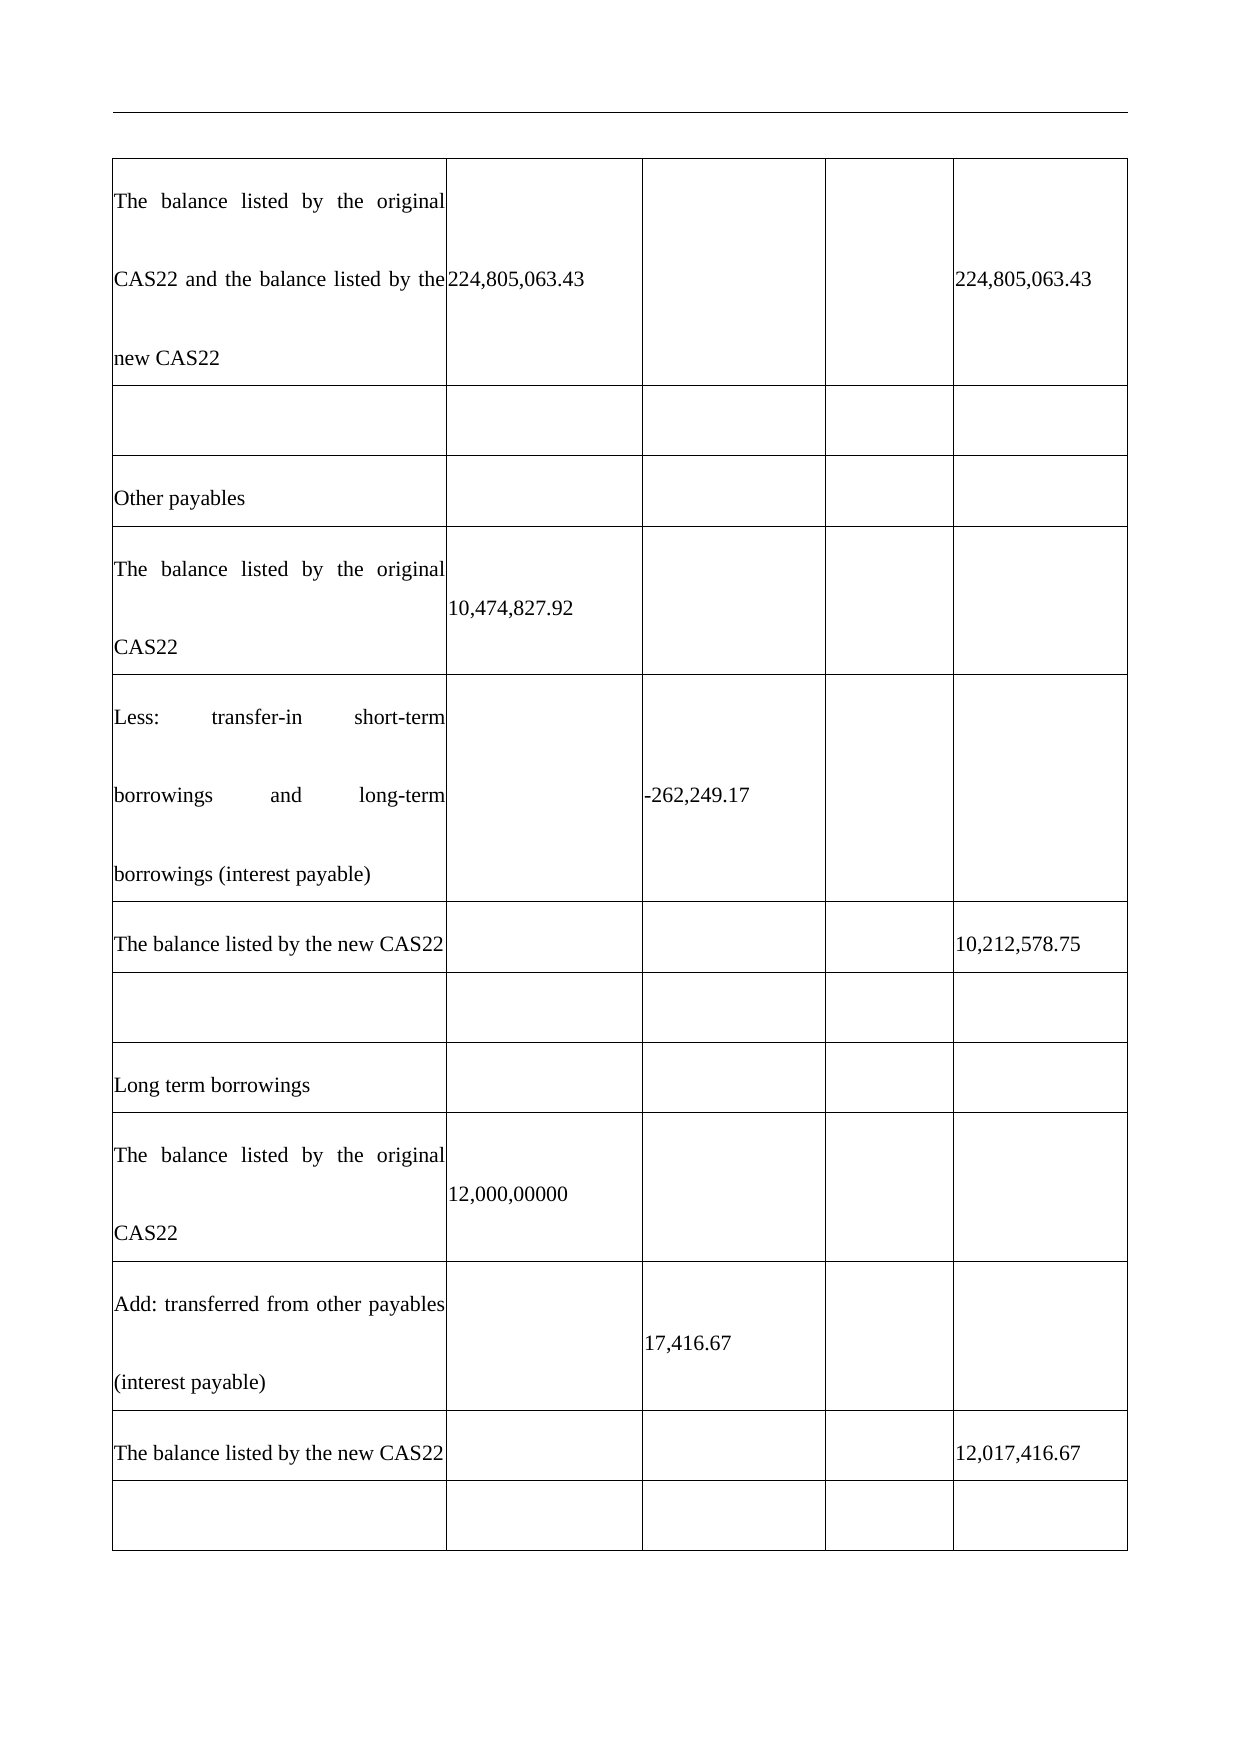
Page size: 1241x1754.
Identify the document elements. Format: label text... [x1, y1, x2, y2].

table_cell [643, 386, 825, 455]
table_cell [826, 386, 953, 455]
table_cell [643, 973, 825, 1042]
table_cell Other payables [113, 456, 446, 526]
table_cell [447, 675, 642, 901]
table_cell [826, 527, 953, 674]
table_cell Long term borrowings [113, 1043, 446, 1112]
table_cell [643, 456, 825, 526]
table_cell 10,212,578.75 [954, 902, 1127, 972]
table_cell [113, 1481, 446, 1550]
table_cell [447, 1481, 642, 1550]
table_cell Add: transferred from other payables (interest payable) [113, 1262, 446, 1410]
table_cell [826, 1113, 953, 1261]
table_cell [826, 456, 953, 526]
table_cell [643, 1481, 825, 1550]
table_cell [643, 1043, 825, 1112]
table_cell 224,805,063.43 [447, 159, 642, 385]
table_cell [643, 902, 825, 972]
table_cell [447, 1043, 642, 1112]
table_cell [826, 1481, 953, 1550]
table_cell [826, 902, 953, 972]
table_cell The balance listed by the original CAS22 [113, 1113, 446, 1261]
table_cell [643, 1411, 825, 1480]
table_cell [447, 386, 642, 455]
table_cell [954, 973, 1127, 1042]
table_cell 224,805,063.43 [954, 159, 1127, 385]
table_cell [643, 1113, 825, 1261]
table_cell [954, 675, 1127, 901]
table_cell -262,249.17 [643, 675, 825, 901]
table_cell [826, 1262, 953, 1410]
table_cell The balance listed by the original CAS22 and the balance listed by the new CAS22 [113, 159, 446, 385]
table_cell [643, 527, 825, 674]
table_cell 10,474,827.92 [447, 527, 642, 674]
table_cell [826, 1411, 953, 1480]
table_cell [447, 456, 642, 526]
table_cell [447, 902, 642, 972]
table_cell [954, 1262, 1127, 1410]
table_cell [447, 973, 642, 1042]
table_cell The balance listed by the new CAS22 [113, 1411, 446, 1480]
table_cell [447, 1262, 642, 1410]
table_cell [826, 973, 953, 1042]
table_cell [954, 1481, 1127, 1550]
table_cell [113, 386, 446, 455]
table_cell The balance listed by the new CAS22 [113, 902, 446, 972]
table_cell Less: transfer-in short-term borrowings and long-term borrowings (interest payable) [113, 675, 446, 901]
table_cell [954, 1113, 1127, 1261]
table_cell 12,000,00000 [447, 1113, 642, 1261]
table_cell [954, 456, 1127, 526]
table_cell [447, 1411, 642, 1480]
table_cell [643, 159, 825, 385]
table_cell [113, 973, 446, 1042]
table_cell The balance listed by the original CAS22 [113, 527, 446, 674]
table_cell 17,416.67 [643, 1262, 825, 1410]
table_cell [954, 527, 1127, 674]
table_cell [954, 1043, 1127, 1112]
table_cell [954, 386, 1127, 455]
table_cell [826, 1043, 953, 1112]
table_cell [826, 159, 953, 385]
table_cell 12,017,416.67 [954, 1411, 1127, 1480]
table_cell [826, 675, 953, 901]
